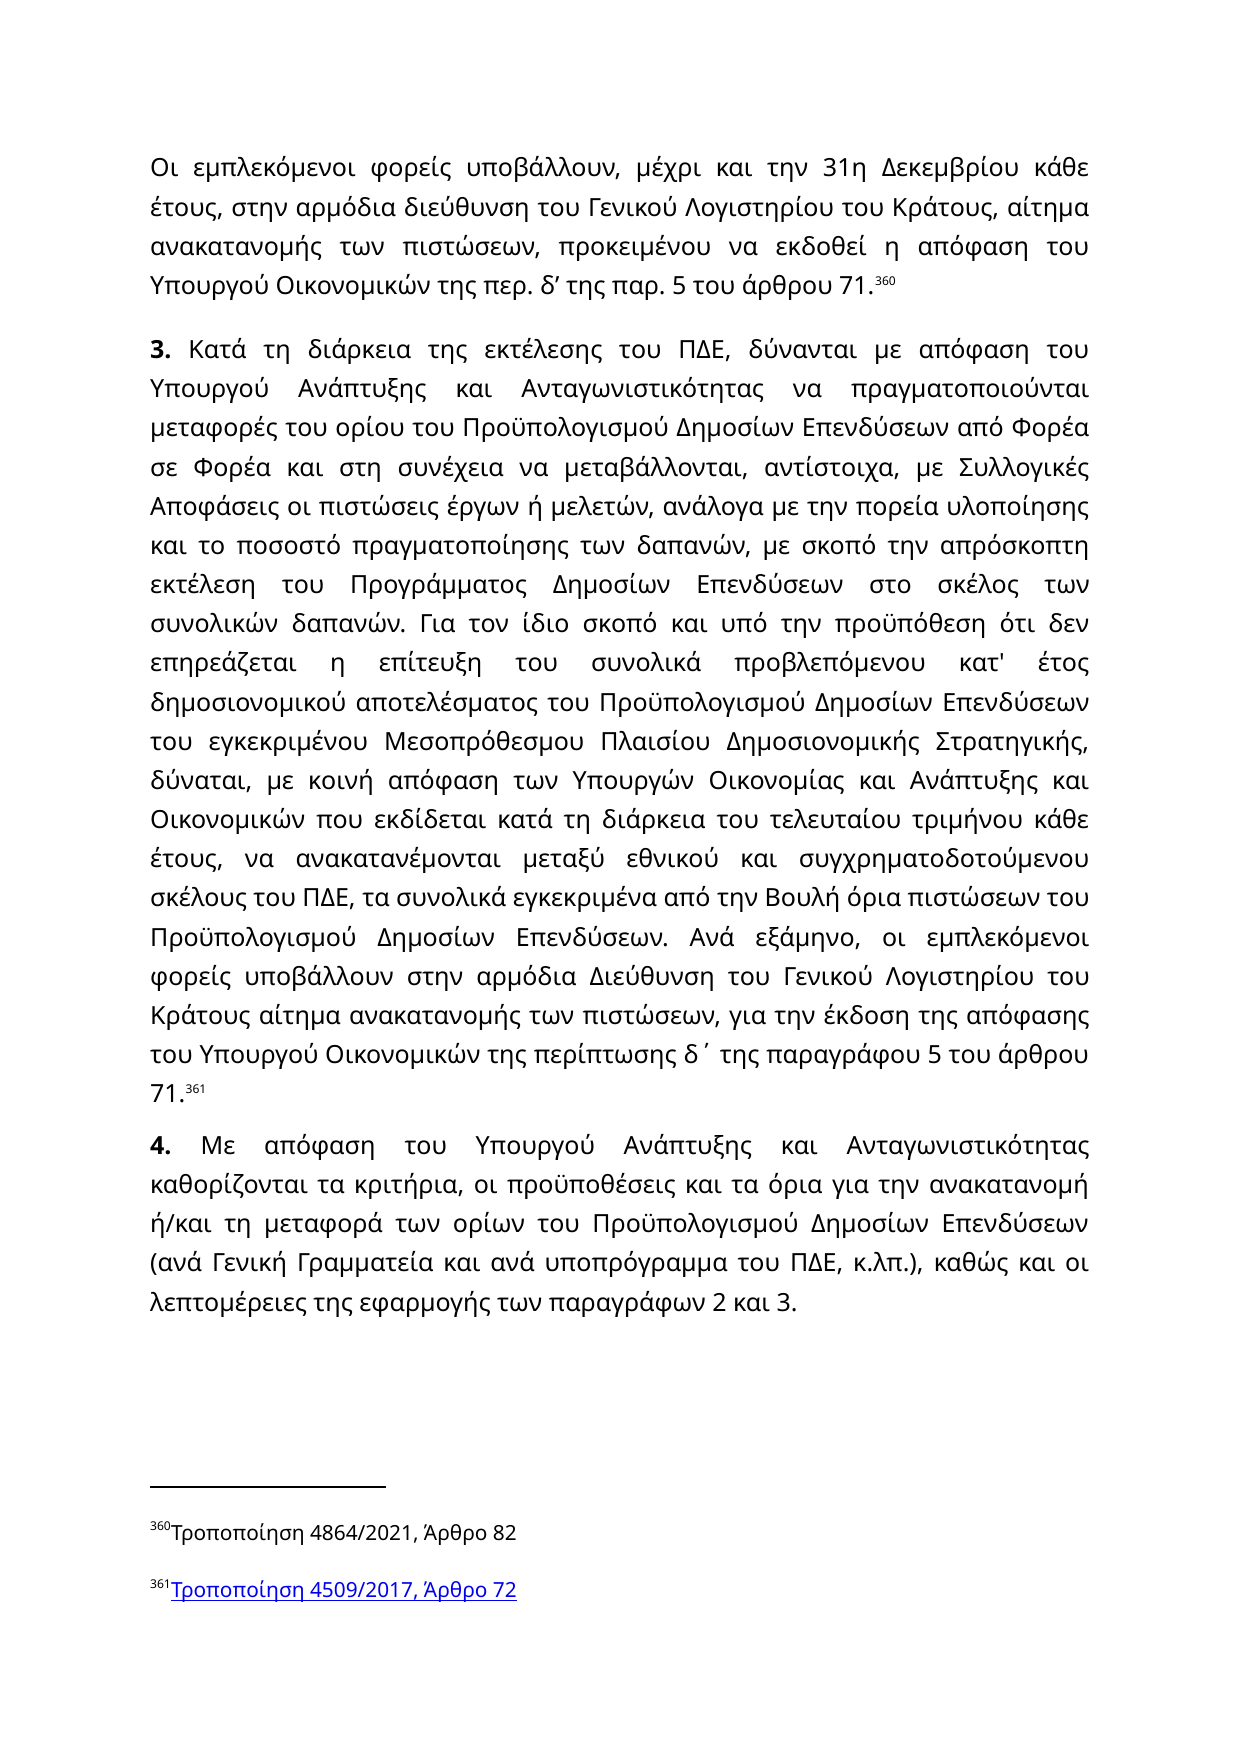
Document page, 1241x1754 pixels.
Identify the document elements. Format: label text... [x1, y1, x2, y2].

text Οι εμπλεκόμενοι φορείς υποβάλλουν, μέχρι και την 31η Δεκεμβρίου κάθε έτους, στην αρμόδια διεύθυνση του Γενικού Λογιστηρίου του Κράτους, αίτημα ανακατανομής των πιστώσεων, προκειμένου να εκδοθεί η απόφαση του Υπουργού Οικονομικών της περ. δ’ της παρ. 5 του άρθρου 71. [150, 150, 1090, 302]
text 4. Με απόφαση του Υπουργού Ανάπτυξης και Ανταγωνιστικότητας καθορίζονται τα κριτήρια, οι προϋποθέσεις και τα όρια για την ανακατανομή ή/και τη μεταφορά των ορίων του Προϋπολογισμού Δημοσίων Επενδύσεων (ανά Γενική Γραμματεία και ανά υποπρόγραμμα του ΠΔΕ, κ.λπ.), καθώς και οι λεπτομέρειες της εφαρμογής των παραγράφων 2 και 3. [150, 1127, 1090, 1318]
text Τροποποίηση 4509/2017, Άρθρο 72 [150, 1576, 1090, 1604]
text Τροποποίηση 4864/2021, Άρθρο 82 [150, 1518, 1090, 1546]
text 3. Κατά τη διάρκεια της εκτέλεσης του ΠΔΕ, δύνανται με απόφαση του Υπουργού Ανάπτυξης και Ανταγωνιστικότητας να πραγματοποιούνται μεταφορές του ορίου του Προϋπολογισμού Δημοσίων Επενδύσεων από Φορέα σε Φορέα και στη συνέχεια να μεταβάλλονται, αντίστοιχα, με Συλλογικές Αποφάσεις οι πιστώσεις έργων ή μελετών, ανάλογα με την πορεία υλοποίησης και το ποσοστό πραγματοποίησης των δαπανών, με σκοπό την απρόσκοπτη εκτέλεση του Προγράμματος Δημοσίων Επενδύσεων στο σκέλος των συνολικών δαπανών. Για τον ίδιο σκοπό και υπό την προϋπόθεση ότι δεν επηρεάζεται η επίτευξη του συνολικά προβλεπόμενου κατ' έτος δημοσιονομικού αποτελέσματος του Προϋπολογισμού Δημοσίων Επενδύσεων του εγκεκριμένου Μεσοπρόθεσμου Πλαισίου Δημοσιονομικής Στρατηγικής, δύναται, με κοινή απόφαση των Υπουργών Οικονομίας και Ανάπτυξης και Οικονομικών που εκδίδεται κατά τη διάρκεια του τελευταίου τριμήνου κάθε έτους, να ανακατανέμονται μεταξύ εθνικού και συγχρηματοδοτούμενου σκέλους του ΠΔΕ, τα συνολικά εγκεκριμένα από την Βουλή όρια πιστώσεων του Προϋπολογισμού Δημοσίων Επενδύσεων. Ανά εξάμηνο, οι εμπλεκόμενοι φορείς υποβάλλουν στην αρμόδια Διεύθυνση του Γενικού Λογιστηρίου του Κράτους αίτημα ανακατανομής των πιστώσεων, για την έκδοση της απόφασης του Υπουργού Οικονομικών της περίπτωσης δ΄ της παραγράφου 5 του άρθρου 71. [150, 332, 1090, 1110]
